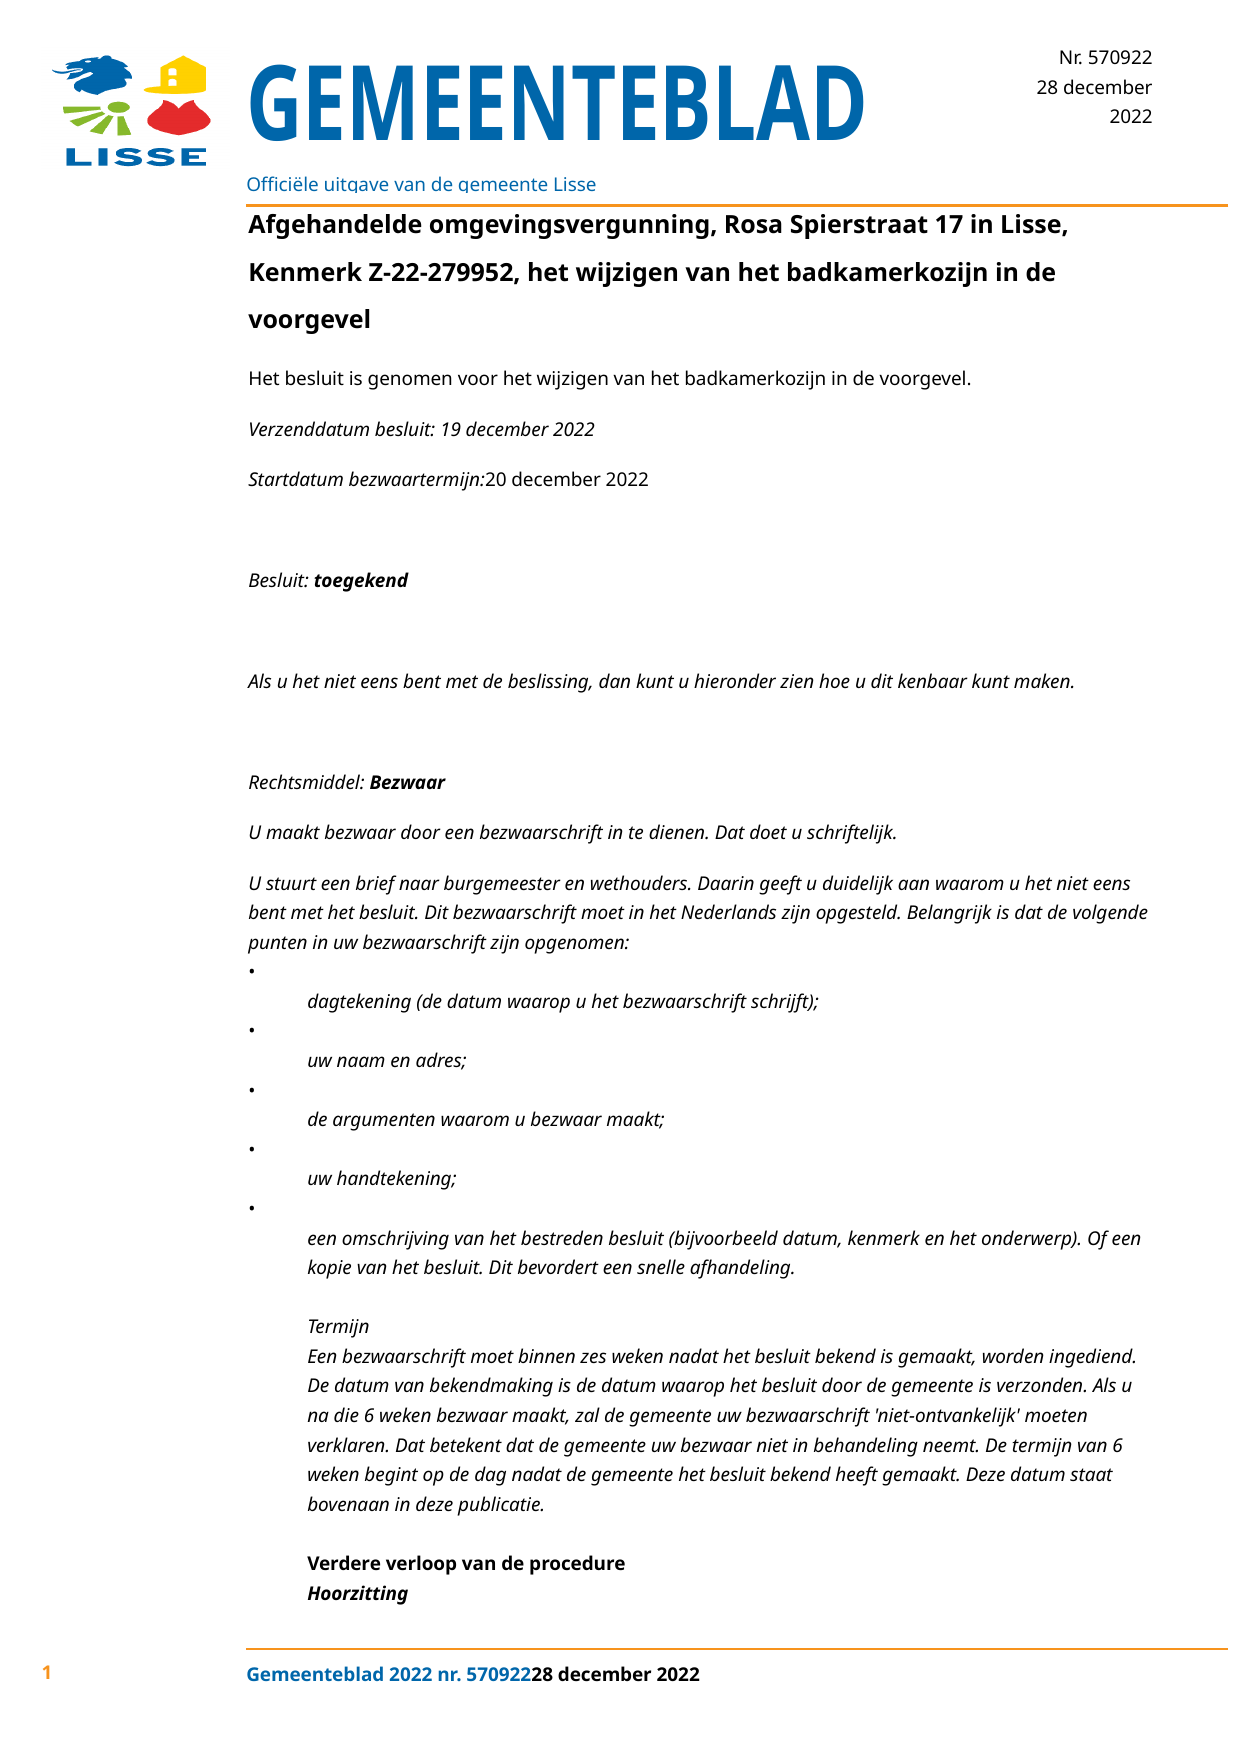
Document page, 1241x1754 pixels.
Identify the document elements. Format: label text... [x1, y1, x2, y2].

text Rechtsmiddel: Bezwaar [248, 769, 1152, 794]
list Hoorzitting [248, 1580, 1152, 1605]
text Het besluit is genomen voor het wijzigen van het badkamerkozijn in de voorgevel. [248, 366, 1152, 391]
text Afgehandelde omgevingsvergunning, Rosa Spierstraat 17 in Lisse, Kenmerk Z-22-279952, het wijzigen van het badkamerkozijn in de voorgevel [248, 207, 1152, 336]
picture [41, 47, 231, 172]
list dagtekening (de datum waarop u het bezwaarschrift schrijft); [248, 988, 1152, 1014]
text U stuurt een brief naar burgemeester en wethouders. Daarin geeft u duidelijk aan waarom u het niet eens bent met het besluit. Dit bezwaarschrift moet in het Nederlands zijn opgesteld. Belangrijk is dat de volgende punten in uw bezwaarschrift zijn opgenomen: [248, 870, 1152, 954]
text Startdatum bezwaartermijn:20 december 2022 [248, 466, 1152, 492]
text U maakt bezwaar door een bezwaarschrift in te dienen. Dat doet u schriftelijk. [248, 819, 1152, 845]
text Verzenddatum besluit: 19 december 2022 [248, 416, 1152, 442]
list Een bezwaarschrift moet binnen zes weken nadat het besluit bekend is gemaakt, worden ingediend. De datum van bekendmaking is de datum waarop het besluit door de gemeente is verzonden. Als u na die 6 weken bezwaar maakt, zal de gemeente uw bezwaarschrift 'niet-ontvankelijk' moeten verklaren. Dat betekent dat de gemeente uw bezwaar niet in behandeling neemt. De termijn van 6 weken begint op de dag nadat de gemeente het besluit bekend heeft gemaakt. Deze datum staat bovenaan in deze publicatie. [248, 1343, 1152, 1517]
list uw naam en adres; [248, 1047, 1152, 1073]
list Termijn [248, 1313, 1152, 1339]
text Als u het niet eens bent met de beslissing, dan kunt u hieronder zien hoe u dit kenbaar kunt maken. [248, 668, 1152, 694]
text Besluit: toegekend [248, 567, 1152, 593]
list een omschrijving van het bestreden besluit (bijvoorbeeld datum, kenmerk en het onderwerp). Of een kopie van het besluit. Dit bevordert een snelle afhandeling. [248, 1225, 1152, 1280]
list uw handtekening; [248, 1166, 1152, 1191]
list Verdere verloop van de procedure [248, 1550, 1152, 1576]
list de argumenten waarom u bezwaar maakt; [248, 1106, 1152, 1132]
